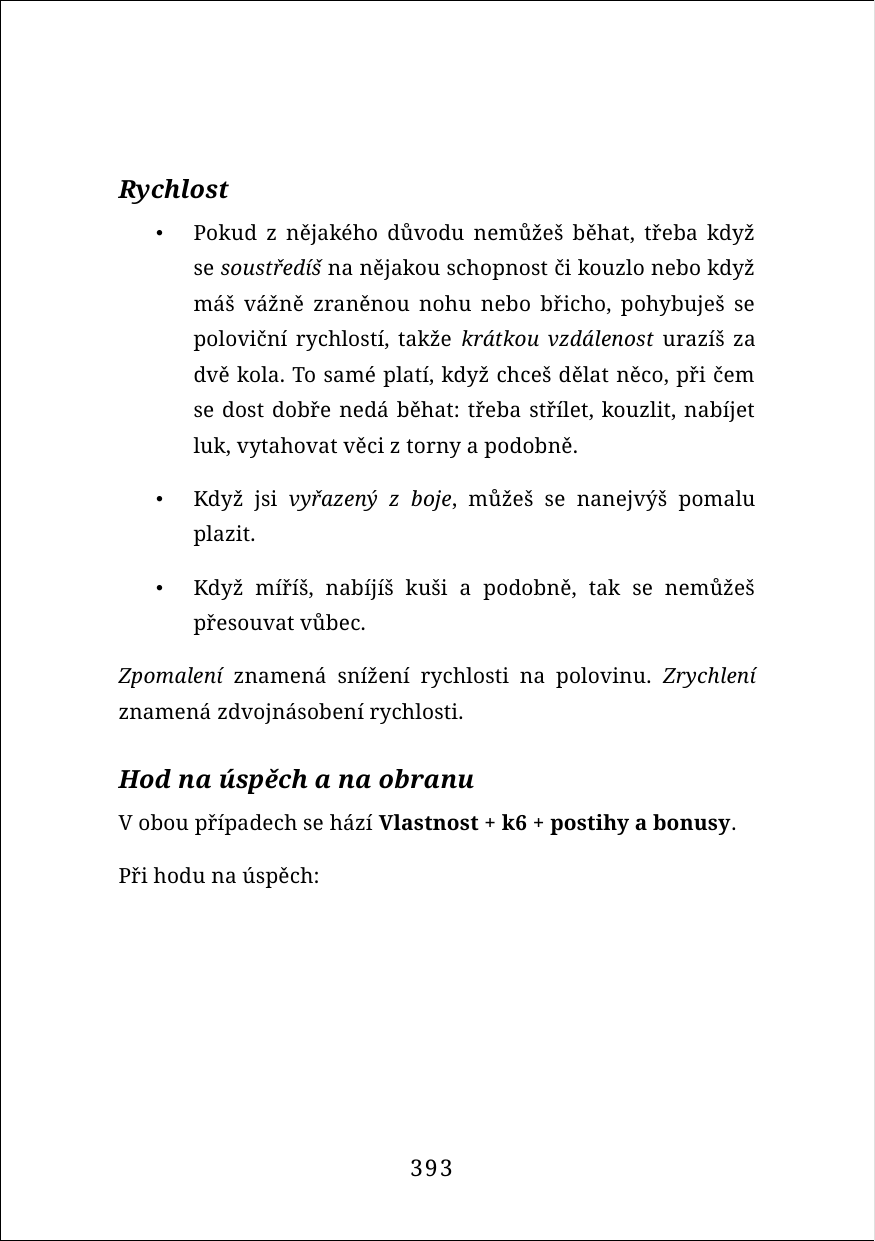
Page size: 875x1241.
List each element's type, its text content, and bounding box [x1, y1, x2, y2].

text Při hodu na úspěch: [118, 861, 756, 889]
subtitle Hod na úspěch a na obranu [118, 762, 756, 796]
list Když míříš, nabíjíš kuši a podobně, tak se nemůžeš přesouvat vůbec. [156, 573, 756, 637]
text V obou případech se hází Vlastnost + k6 + postihy a bonusy. [118, 808, 756, 836]
text Zpomalení znamená snížení rychlosti na polovinu. Zrychlení znamená zdvojnásobení rychlosti. [118, 661, 756, 725]
list Pokud z nějakého důvodu nemůžeš běhat, třeba když se soustředíš na nějakou schopnost či kouzlo nebo když máš vážně zraněnou nohu nebo břicho, pohybuješ se poloviční rychlostí, takže krátkou vzdálenost urazíš za dvě kola. To samé platí, když chceš dělat něco, při čem se dost dobře nedá běhat: třeba střílet, kouzlit, nabíjet luk, vytahovat věci z torny a podobně. [156, 218, 756, 459]
subtitle Rychlost [118, 172, 756, 206]
list Když jsi vyřazený z boje, můžeš se nanejvýš pomalu plazit. [156, 484, 756, 548]
